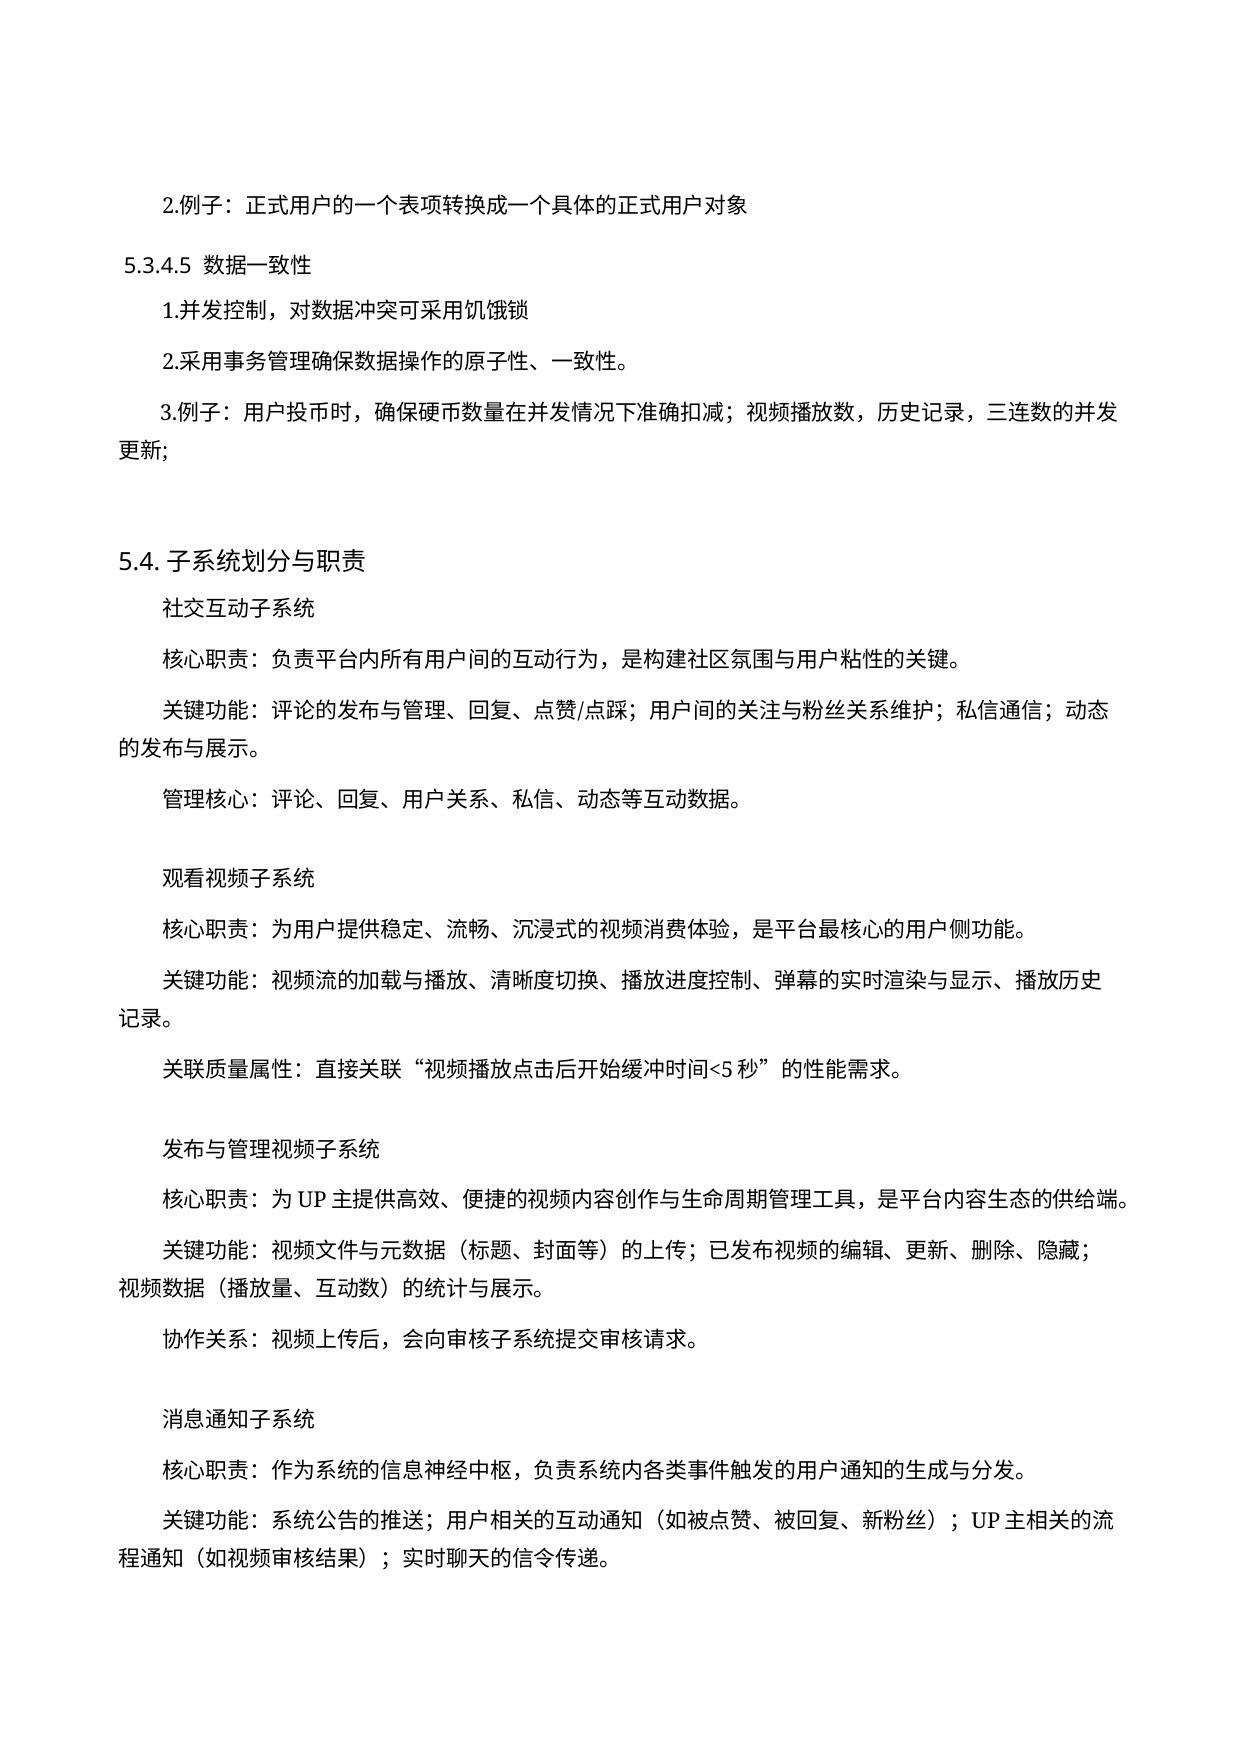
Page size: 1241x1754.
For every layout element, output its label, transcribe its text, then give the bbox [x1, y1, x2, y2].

text 关联质量属性：直接关联“视频播放点击后开始缓冲时间<5秒”的性能需求。 [118, 1052, 1122, 1083]
text 关键功能：视频文件与元数据（标题、封面等）的上传；已发布视频的编辑、更新、删除、隐藏；视频数据（播放量、互动数）的统计与展示。 [118, 1233, 1122, 1303]
text 关键功能：视频流的加载与播放、清晰度切换、播放进度控制、弹幕的实时渲染与显示、播放历史记录。 [118, 963, 1122, 1033]
text 观看视频子系统 [118, 861, 1122, 893]
text 核心职责：作为系统的信息神经中枢，负责系统内各类事件触发的用户通知的生成与分发。 [118, 1453, 1122, 1484]
text 关键功能：评论的发布与管理、回复、点赞/点踩；用户间的关注与粉丝关系维护；私信通信；动态的发布与展示。 [118, 693, 1122, 763]
subtitle 子系统划分与职责 [118, 541, 1122, 578]
text 管理核心：评论、回复、用户关系、私信、动态等互动数据。 [118, 782, 1122, 813]
text 1.并发控制，对数据冲突可采用饥饿锁 [118, 293, 1122, 325]
text 发布与管理视频子系统 [118, 1132, 1122, 1163]
text 核心职责：为UP主提供高效、便捷的视频内容创作与生命周期管理工具，是平台内容生态的供给端。 [118, 1182, 1122, 1214]
text 2.例子：正式用户的一个表项转换成一个具体的正式用户对象 [118, 188, 1122, 219]
text 社交互动子系统 [118, 591, 1122, 623]
text 关键功能：系统公告的推送；用户相关的互动通知（如被点赞、被回复、新粉丝）；UP主相关的流程通知（如视频审核结果）；实时聊天的信令传递。 [118, 1503, 1122, 1573]
text 核心职责：为用户提供稳定、流畅、沉浸式的视频消费体验，是平台最核心的用户侧功能。 [118, 912, 1122, 944]
text 消息通知子系统 [118, 1402, 1122, 1433]
subtitle 数据一致性 [118, 248, 1122, 280]
text 核心职责：负责平台内所有用户间的互动行为，是构建社区氛围与用户粘性的关键。 [118, 642, 1122, 674]
text 3.例子：用户投币时，确保硬币数量在并发情况下准确扣减；视频播放数，历史记录，三连数的并发更新; [118, 395, 1122, 465]
text 2.采用事务管理确保数据操作的原子性、一致性。 [118, 344, 1122, 376]
text 协作关系：视频上传后，会向审核子系统提交审核请求。 [118, 1322, 1122, 1354]
